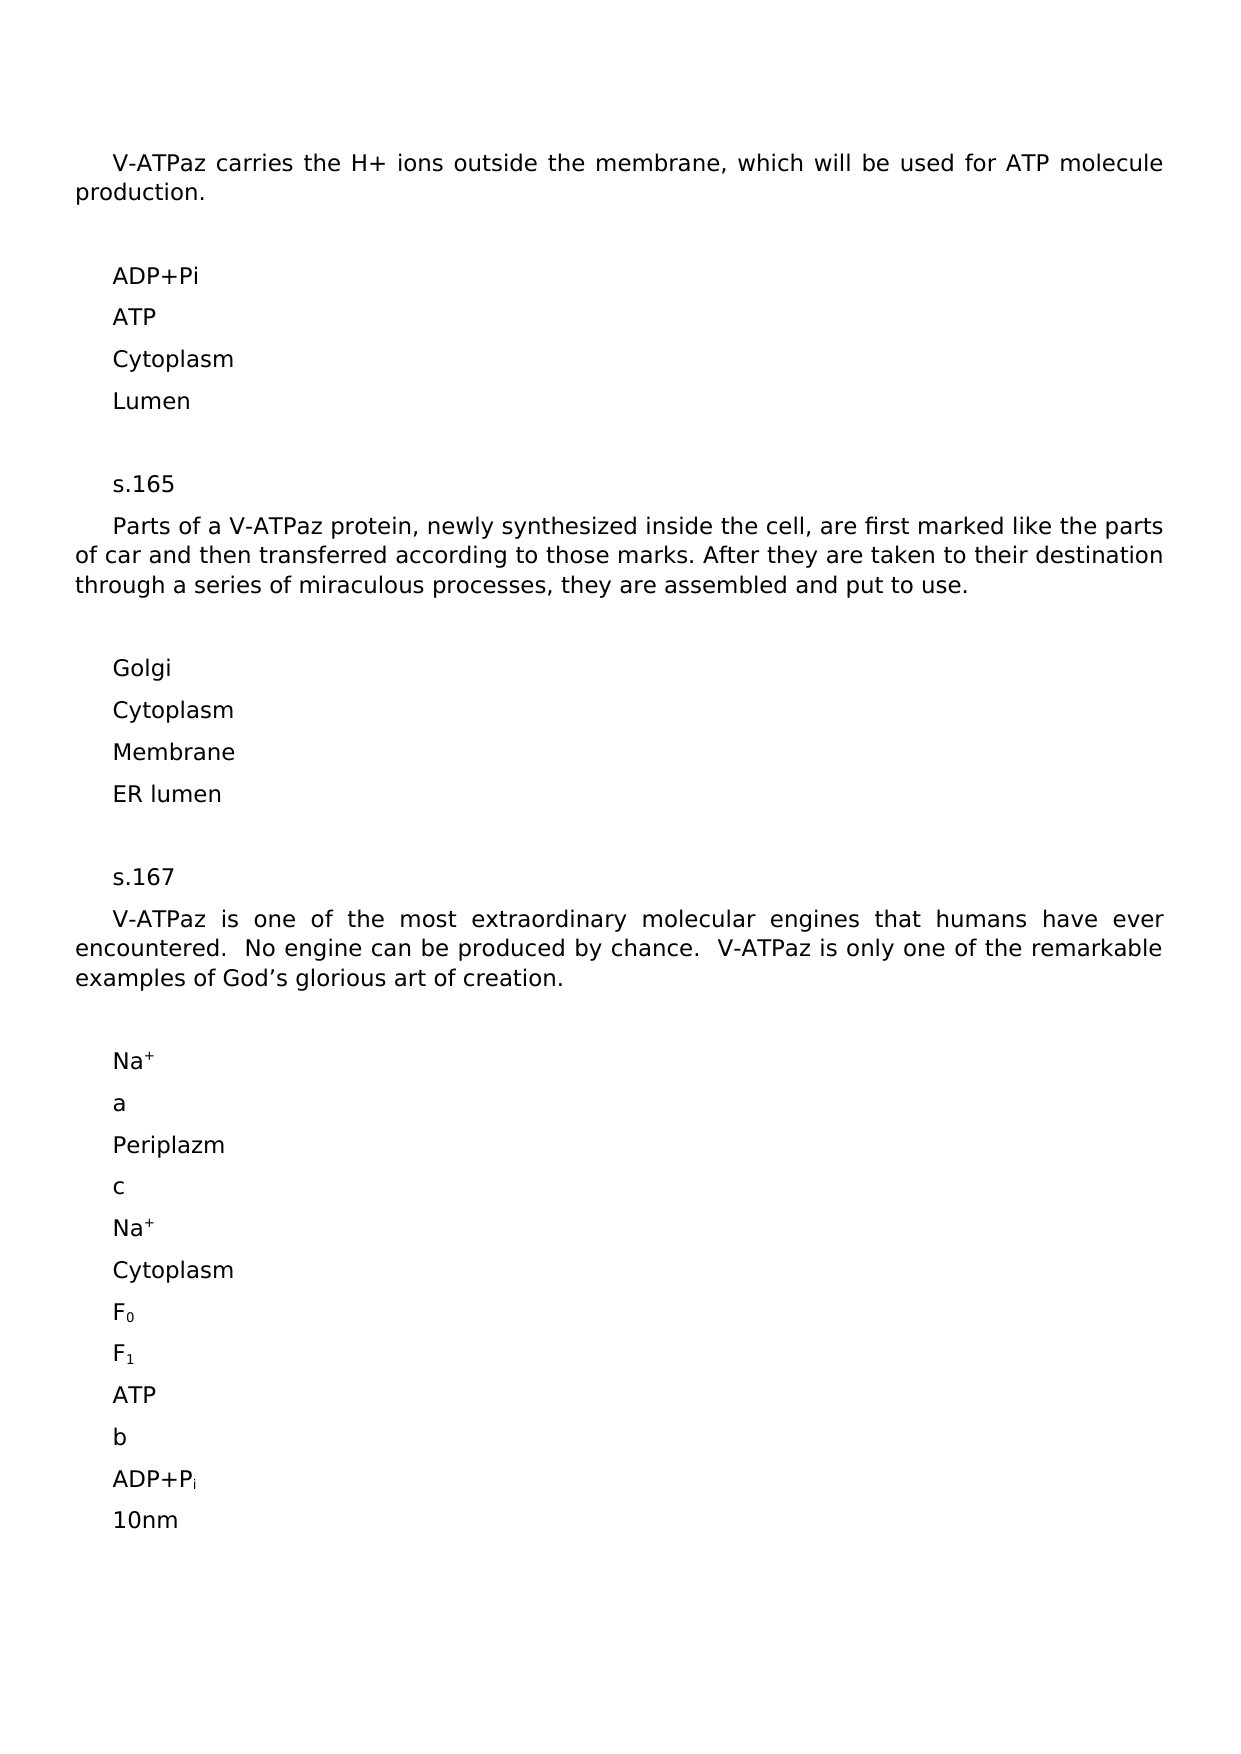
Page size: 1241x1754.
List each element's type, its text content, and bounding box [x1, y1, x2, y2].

text s.165 [75, 472, 1165, 498]
text ATP [75, 304, 1165, 331]
text F0 [75, 1299, 1165, 1326]
text ER lumen [75, 781, 1165, 807]
text Parts of a V-ATPaz protein, newly synthesized inside the cell, are first marked like the parts of car and then transferred according to those marks. After they are taken to their destination through a series of miraculous processes, they are assembled and put to use. [75, 513, 1165, 599]
text c [75, 1173, 1165, 1200]
text ATP [75, 1382, 1165, 1409]
text F1 [75, 1341, 1165, 1367]
text Na+ [75, 1215, 1165, 1242]
text s.167 [75, 864, 1165, 891]
text a [75, 1090, 1165, 1117]
text ADP+Pi [75, 263, 1165, 289]
text Na+ [75, 1048, 1165, 1075]
text 10nm [75, 1508, 1165, 1534]
text V-ATPaz is one of the most extraordinary molecular engines that humans have ever encountered. No engine can be produced by chance. V-ATPaz is only one of the remarkable examples of God’s glorious art of creation. [75, 906, 1165, 991]
text V-ATPaz carries the H+ ions outside the membrane, which will be used for ATP molecule production. [75, 150, 1165, 206]
text Cytoplasm [75, 346, 1165, 373]
text Membrane [75, 739, 1165, 766]
text Periplazm [75, 1132, 1165, 1158]
text Golgi [75, 656, 1165, 682]
text Lumen [75, 388, 1165, 415]
text b [75, 1424, 1165, 1451]
text ADP+Pi [75, 1466, 1165, 1493]
text Cytoplasm [75, 1257, 1165, 1284]
text Cytoplasm [75, 697, 1165, 724]
